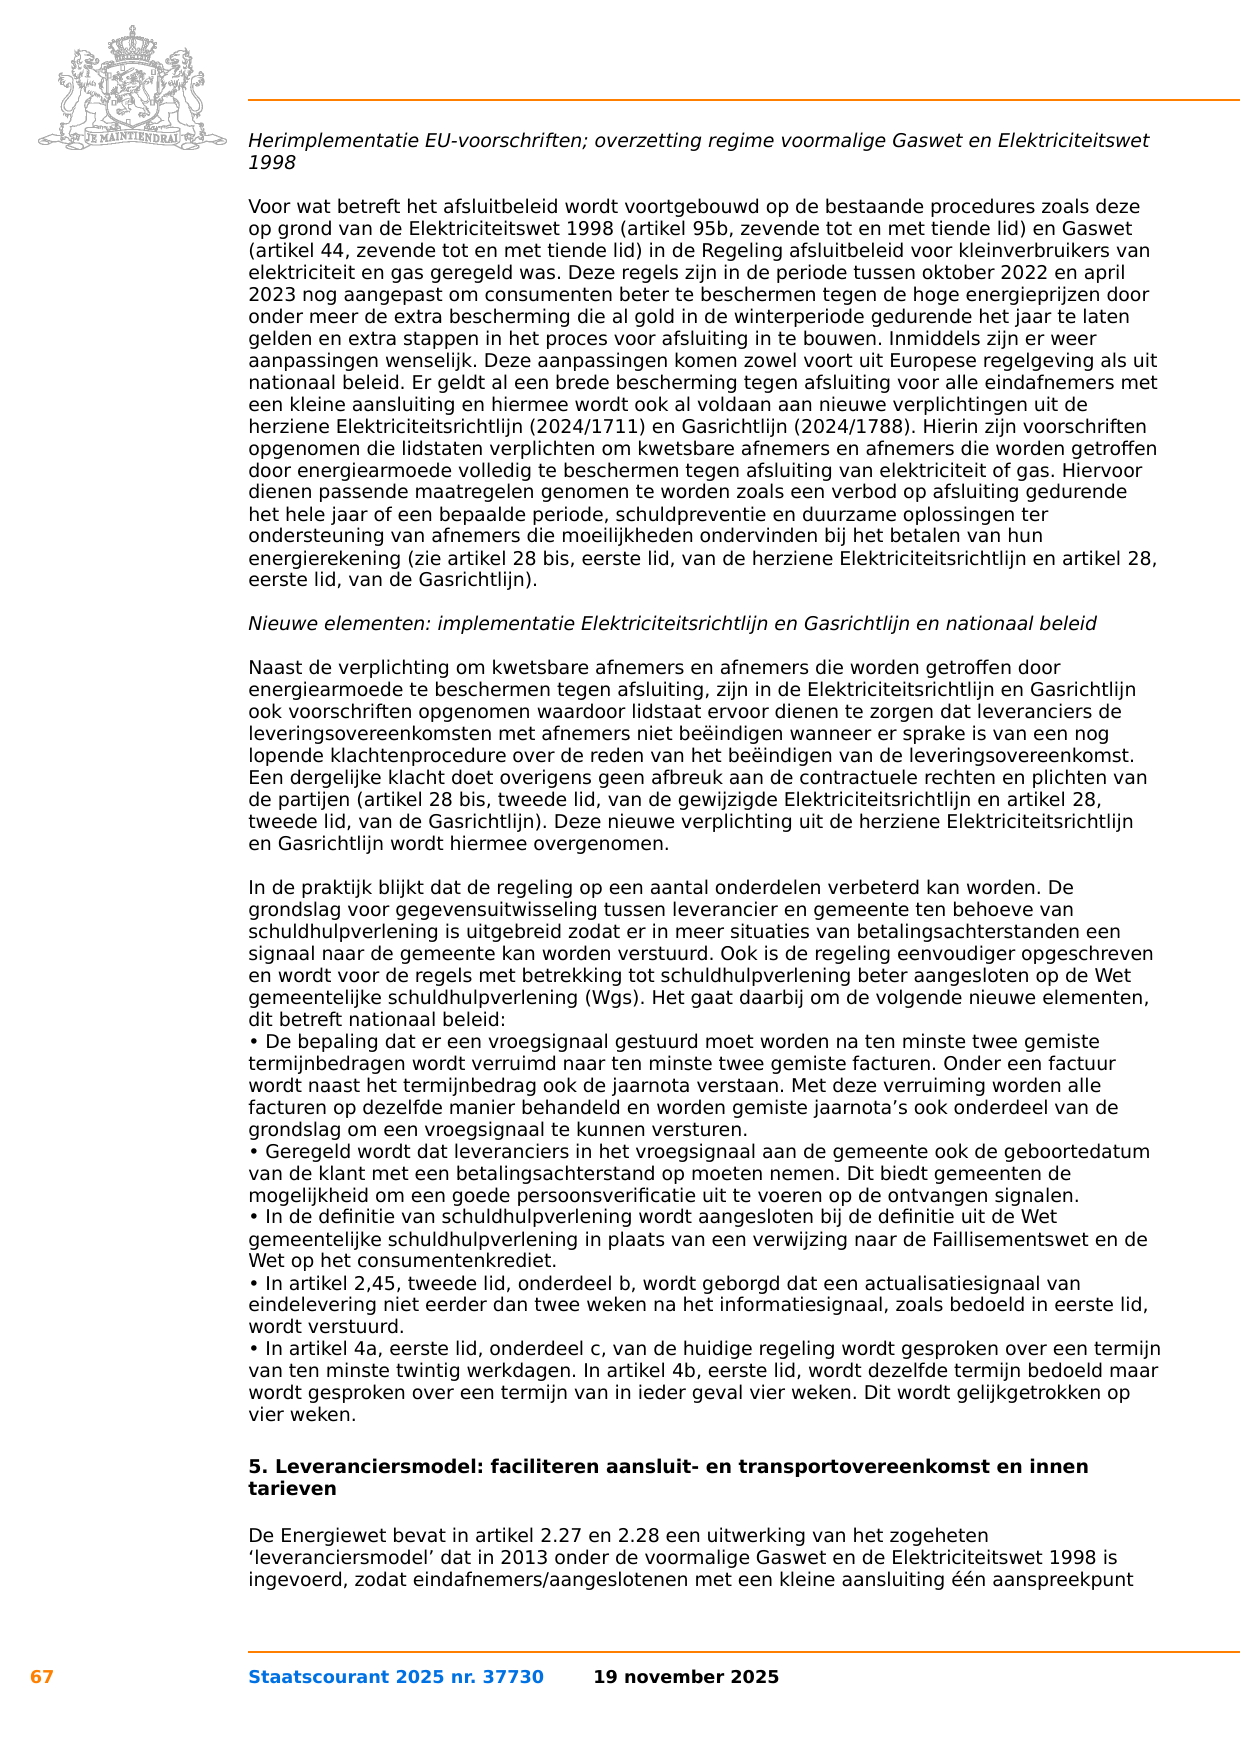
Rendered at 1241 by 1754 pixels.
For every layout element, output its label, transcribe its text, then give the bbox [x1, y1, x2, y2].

text Naast de verplichting om kwetsbare afnemers en afnemers die worden getroffen door energiearmoede te beschermen tegen afsluiting, zijn in de Elektriciteitsrichtlijn en Gasrichtlijn ook voorschriften opgenomen waardoor lidstaat ervoor dienen te zorgen dat leveranciers de leveringsovereenkomsten met afnemers niet beëindigen wanneer er sprake is van een nog lopende klachtenprocedure over de reden van het beëindigen van de leveringsovereenkomst. Een dergelijke klacht doet overigens geen afbreuk aan de contractuele rechten en plichten van de partijen (artikel 28 bis, tweede lid, van de gewijzigde Elektriciteitsrichtlijn en artikel 28, tweede lid, van de Gasrichtlijn). Deze nieuwe verplichting uit de herziene Elektriciteitsrichtlijn en Gasrichtlijn wordt hiermee overgenomen. [248, 657, 1163, 855]
picture [38, 25, 227, 150]
subtitle 5. Leveranciersmodel: faciliteren aansluit- en transportovereenkomst en innen tarieven [248, 1456, 1163, 1500]
subtitle Herimplementatie EU-voorschriften; overzetting regime voormalige Gaswet en Elektriciteitswet 1998 [248, 130, 1163, 174]
text In de praktijk blijkt dat de regeling op een aantal onderdelen verbeterd kan worden. De grondslag voor gegevensuitwisseling tussen leverancier en gemeente ten behoeve van schuldhulpverlening is uitgebreid zodat er in meer situaties van betalingsachterstanden een signaal naar de gemeente kan worden verstuurd. Ook is de regeling eenvoudiger opgeschreven en wordt voor de regels met betrekking tot schuldhulpverlening beter aangesloten op de Wet gemeentelijke schuldhulpverlening (Wgs). Het gaat daarbij om de volgende nieuwe elementen, dit betreft nationaal beleid: [248, 877, 1163, 1031]
text • De bepaling dat er een vroegsignaal gestuurd moet worden na ten minste twee gemiste termijnbedragen wordt verruimd naar ten minste twee gemiste facturen. Onder een factuur wordt naast het termijnbedrag ook de jaarnota verstaan. Met deze verruiming worden alle facturen op dezelfde manier behandeld en worden gemiste jaarnota’s ook onderdeel van de grondslag om een vroegsignaal te kunnen versturen. [248, 1031, 1163, 1141]
text • Geregeld wordt dat leveranciers in het vroegsignaal aan de gemeente ook de geboortedatum van de klant met een betalingsachterstand op moeten nemen. Dit biedt gemeenten de mogelijkheid om een goede persoonsverificatie uit te voeren op de ontvangen signalen. [248, 1141, 1163, 1206]
text • In de definitie van schuldhulpverlening wordt aangesloten bij de definitie uit de Wet gemeentelijke schuldhulpverlening in plaats van een verwijzing naar de Faillisementswet en de Wet op het consumentenkrediet. [248, 1206, 1163, 1272]
text • In artikel 2,45, tweede lid, onderdeel b, wordt geborgd dat een actualisatiesignaal van eindelevering niet eerder dan twee weken na het informatiesignaal, zoals bedoeld in eerste lid, wordt verstuurd. [248, 1272, 1163, 1338]
text • In artikel 4a, eerste lid, onderdeel c, van de huidige regeling wordt gesproken over een termijn van ten minste twintig werkdagen. In artikel 4b, eerste lid, wordt dezelfde termijn bedoeld maar wordt gesproken over een termijn van in ieder geval vier weken. Dit wordt gelijkgetrokken op vier weken. [248, 1338, 1163, 1426]
text Voor wat betreft het afsluitbeleid wordt voortgebouwd op de bestaande procedures zoals deze op grond van de Elektriciteitswet 1998 (artikel 95b, zevende tot en met tiende lid) en Gaswet (artikel 44, zevende tot en met tiende lid) in de Regeling afsluitbeleid voor kleinverbruikers van elektriciteit en gas geregeld was. Deze regels zijn in de periode tussen oktober 2022 en april 2023 nog aangepast om consumenten beter te beschermen tegen de hoge energieprijzen door onder meer de extra bescherming die al gold in de winterperiode gedurende het jaar te laten gelden en extra stappen in het proces voor afsluiting in te bouwen. Inmiddels zijn er weer aanpassingen wenselijk. Deze aanpassingen komen zowel voort uit Europese regelgeving als uit nationaal beleid. Er geldt al een brede bescherming tegen afsluiting voor alle eindafnemers met een kleine aansluiting en hiermee wordt ook al voldaan aan nieuwe verplichtingen uit de herziene Elektriciteitsrichtlijn (2024/1711) en Gasrichtlijn (2024/1788). Hierin zijn voorschriften opgenomen die lidstaten verplichten om kwetsbare afnemers en afnemers die worden getroffen door energiearmoede volledig te beschermen tegen afsluiting van elektriciteit of gas. Hiervoor dienen passende maatregelen genomen te worden zoals een verbod op afsluiting gedurende het hele jaar of een bepaalde periode, schuldpreventie en duurzame oplossingen ter ondersteuning van afnemers die moeilijkheden ondervinden bij het betalen van hun energierekening (zie artikel 28 bis, eerste lid, van de herziene Elektriciteitsrichtlijn en artikel 28, eerste lid, van de Gasrichtlijn). [248, 196, 1163, 591]
subtitle Nieuwe elementen: implementatie Elektriciteitsrichtlijn en Gasrichtlijn en nationaal beleid [248, 613, 1163, 635]
text De Energiewet bevat in artikel 2.27 en 2.28 een uitwerking van het zogeheten ‘leveranciersmodel’ dat in 2013 onder de voormalige Gaswet en de Elektriciteitswet 1998 is ingevoerd, zodat eindafnemers/aangeslotenen met een kleine aansluiting één aanspreekpunt [248, 1525, 1163, 1591]
